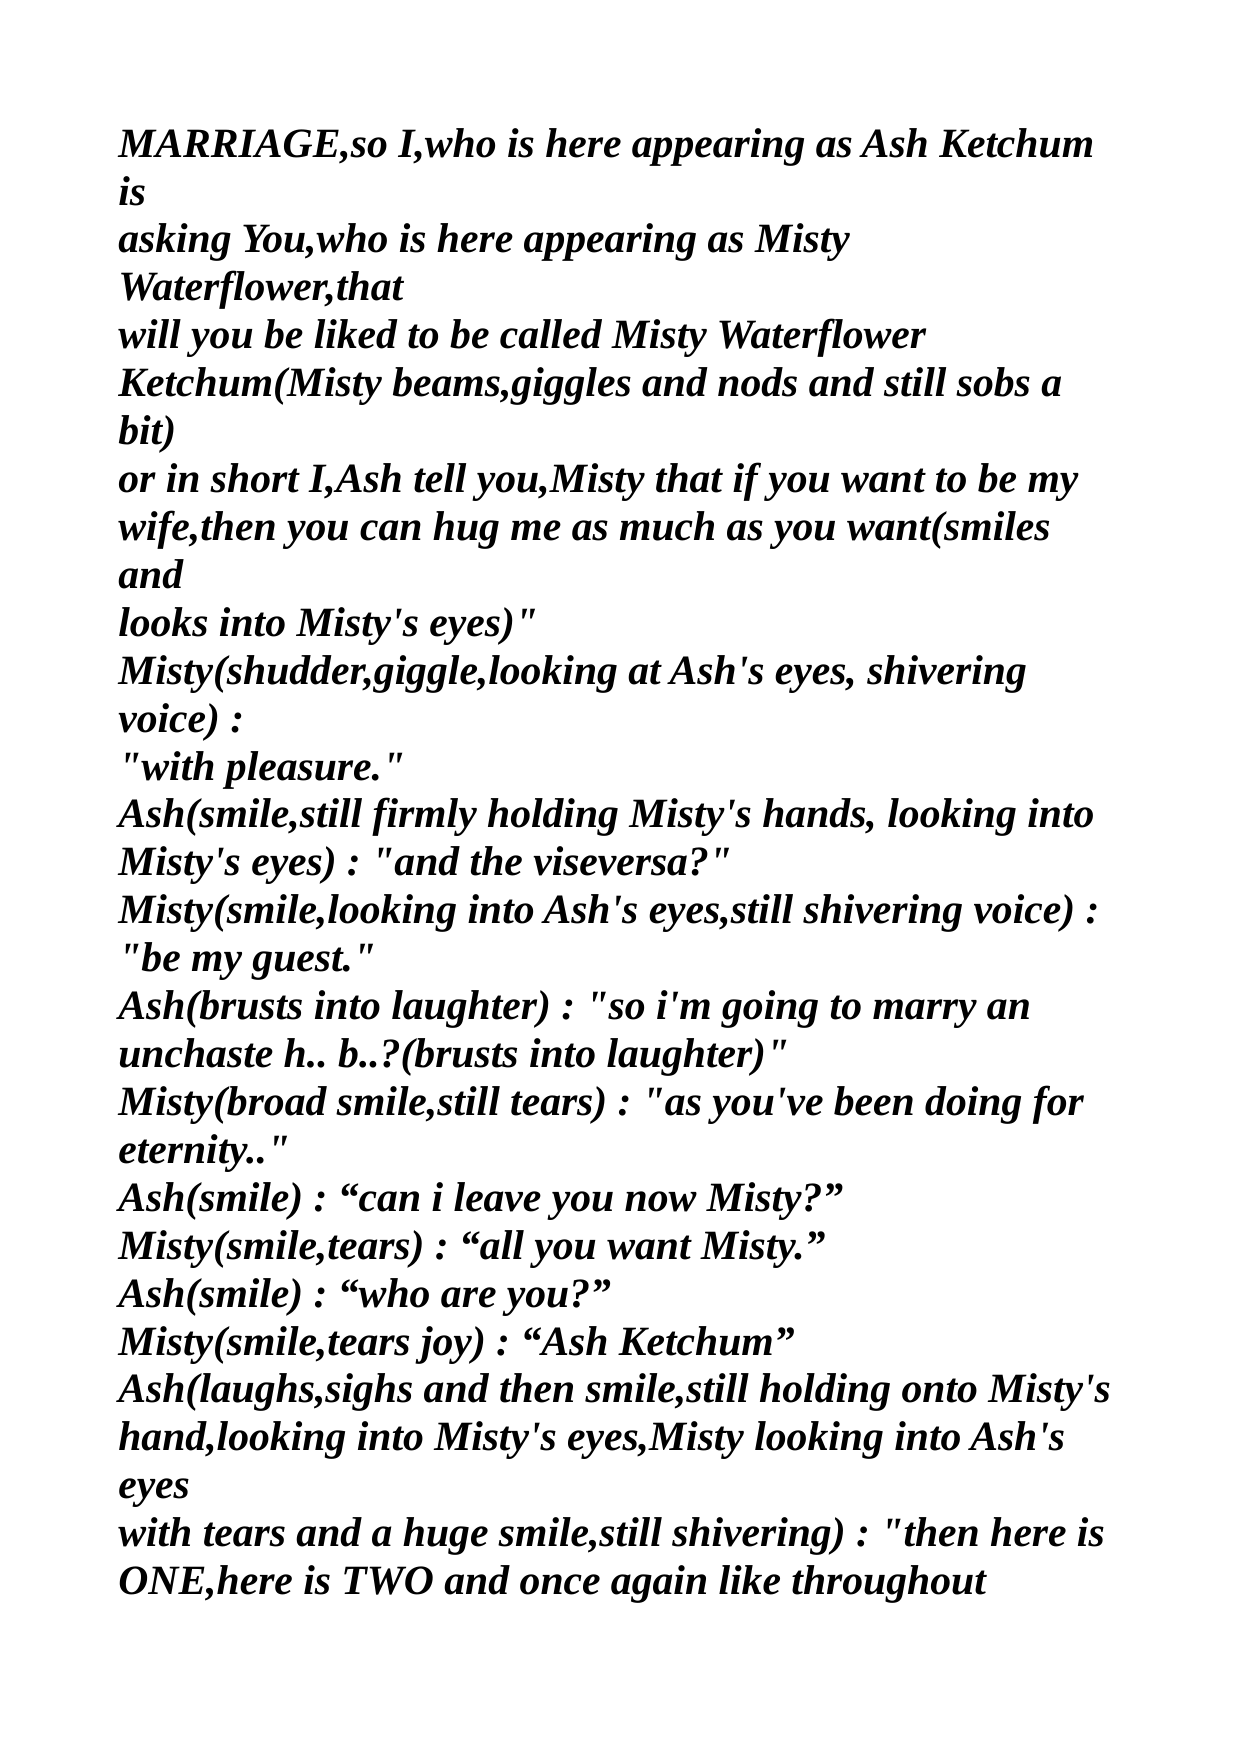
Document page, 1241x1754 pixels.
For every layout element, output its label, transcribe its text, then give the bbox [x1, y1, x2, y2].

text Ash(smile) : “who are you?” [118, 1268, 1122, 1316]
text Misty(smile,looking into Ash's eyes,still shivering voice) : "be my guest." [118, 885, 1122, 981]
text "with pleasure." [118, 741, 1122, 789]
text hand,looking into Misty's eyes,Misty looking into Ash's eyes [118, 1412, 1122, 1508]
text Misty(smile,tears) : “all you want Misty.” [118, 1220, 1122, 1268]
text MARRIAGE,so I,who is here appearing as Ash Ketchum is [118, 118, 1122, 214]
text or in short I,Ash tell you,Misty that if you want to be my [118, 453, 1122, 501]
text Misty's eyes) : "and the viseversa?" [118, 837, 1122, 885]
text Ash(smile) : “can i leave you now Misty?” [118, 1172, 1122, 1220]
text wife,then you can hug me as much as you want(smiles and [118, 501, 1122, 597]
text looks into Misty's eyes)" [118, 597, 1122, 645]
text will you be liked to be called Misty Waterflower [118, 310, 1122, 358]
text Misty(broad smile,still tears) : "as you've been doing for [118, 1076, 1122, 1124]
text Misty(smile,tears joy) : “Ash Ketchum” [118, 1316, 1122, 1364]
text Ash(laughs,sighs and then smile,still holding onto Misty's [118, 1364, 1122, 1412]
text Ash(smile,still firmly holding Misty's hands, looking into [118, 789, 1122, 837]
text with tears and a huge smile,still shivering) : "then here is [118, 1508, 1122, 1556]
text asking You,who is here appearing as Misty Waterflower,that [118, 214, 1122, 310]
text eternity.." [118, 1124, 1122, 1172]
text unchaste h.. b..?(brusts into laughter)" [118, 1028, 1122, 1076]
text Misty(shudder,giggle,looking at Ash's eyes, shivering voice) : [118, 645, 1122, 741]
text ONE,here is TWO and once again like throughout [118, 1556, 1122, 1603]
text Ash(brusts into laughter) : "so i'm going to marry an [118, 981, 1122, 1028]
text Ketchum(Misty beams,giggles and nods and still sobs a bit) [118, 358, 1122, 453]
